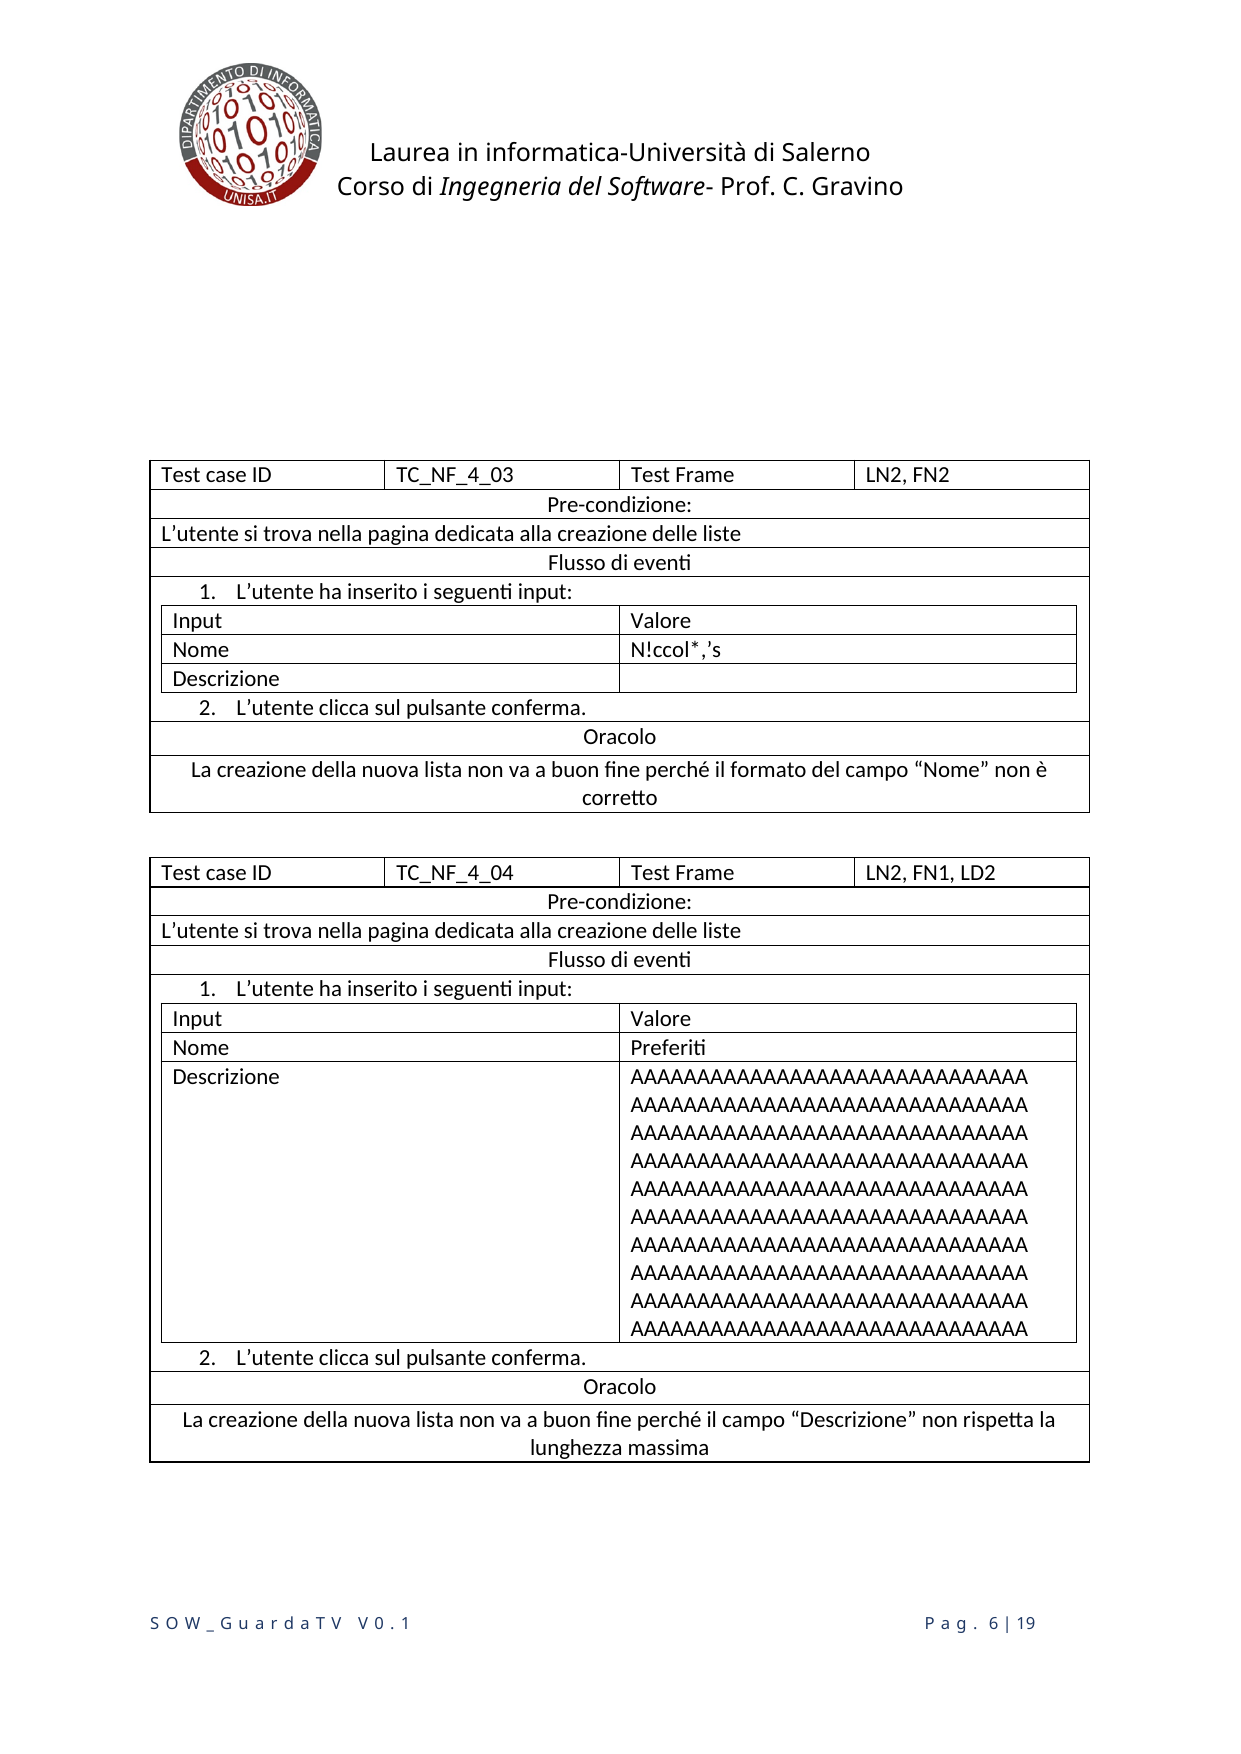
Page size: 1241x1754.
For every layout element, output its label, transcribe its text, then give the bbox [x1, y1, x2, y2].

table_header LN2, FN2 [855, 461, 1089, 489]
table_header Input [162, 606, 619, 634]
table_header Test Frame [620, 858, 854, 886]
table_cell Descrizione [162, 664, 619, 692]
table_header Valore [620, 606, 1076, 634]
table_header LN2, FN1, LD2 [855, 858, 1089, 886]
table_cell Nome [162, 635, 619, 663]
table_cell La creazione della nuova lista non va a buon fine perché il formato del campo “Nome” non è corretto [151, 756, 1089, 812]
table_cell Flusso di eventi [151, 548, 1089, 576]
table_header Valore [620, 1004, 1076, 1032]
table_header TC_NF_4_04 [385, 858, 619, 886]
table_cell L’utente si trova nella pagina dedicata alla creazione delle liste [151, 519, 1089, 547]
table_cell Flusso di eventi [151, 946, 1089, 973]
table_cell La creazione della nuova lista non va a buon fine perché il campo “Descrizione” non rispetta la lunghezza massima [151, 1405, 1089, 1461]
table_cell Preferiti [620, 1033, 1076, 1061]
table_cell Oracolo [151, 1372, 1089, 1404]
table_cell Descrizione [162, 1062, 619, 1342]
table_cell L’utente si trova nella pagina dedicata alla creazione delle liste [151, 916, 1089, 944]
table_cell AAAAAAAAAAAAAAAAAAAAAAAAAAAAAA AAAAAAAAAAAAAAAAAAAAAAAAAAAAAA AAAAAAAAAAAAAAAAAAAAAAAAAAAAAA AAAAAAAAAAAAAAAAAAAAAAAAAAAAAA AAAAAAAAAAAAAAAAAAAAAAAAAAAAAA AAAAAAAAAAAAAAAAAAAAAAAAAAAAAA AAAAAAAAAAAAAAAAAAAAAAAAAAAAAA AAAAAAAAAAAAAAAAAAAAAAAAAAAAAA AAAAAAAAAAAAAAAAAAAAAAAAAAAAAA AAAAAAAAAAAAAAAAAAAAAAAAAAAAAA [620, 1062, 1076, 1342]
table_cell N!ccol*,’s [620, 635, 1076, 663]
table_cell Pre-condizione: [151, 888, 1089, 915]
table_cell Nome [162, 1033, 619, 1061]
table_header Test Frame [620, 461, 854, 489]
table_cell [620, 664, 1076, 692]
table_header Input [162, 1004, 619, 1032]
table_header Test case ID [151, 858, 384, 886]
table_cell L’utente ha inserito i seguenti input: L’utente clicca sul pulsante conferma. [151, 975, 1089, 1371]
table_cell Oracolo [151, 722, 1089, 754]
table_header Test case ID [151, 461, 384, 489]
table_cell Pre-condizione: [151, 490, 1089, 518]
table_cell L’utente ha inserito i seguenti input: L’utente clicca sul pulsante conferma. [151, 577, 1089, 721]
table_header TC_NF_4_03 [385, 461, 619, 489]
